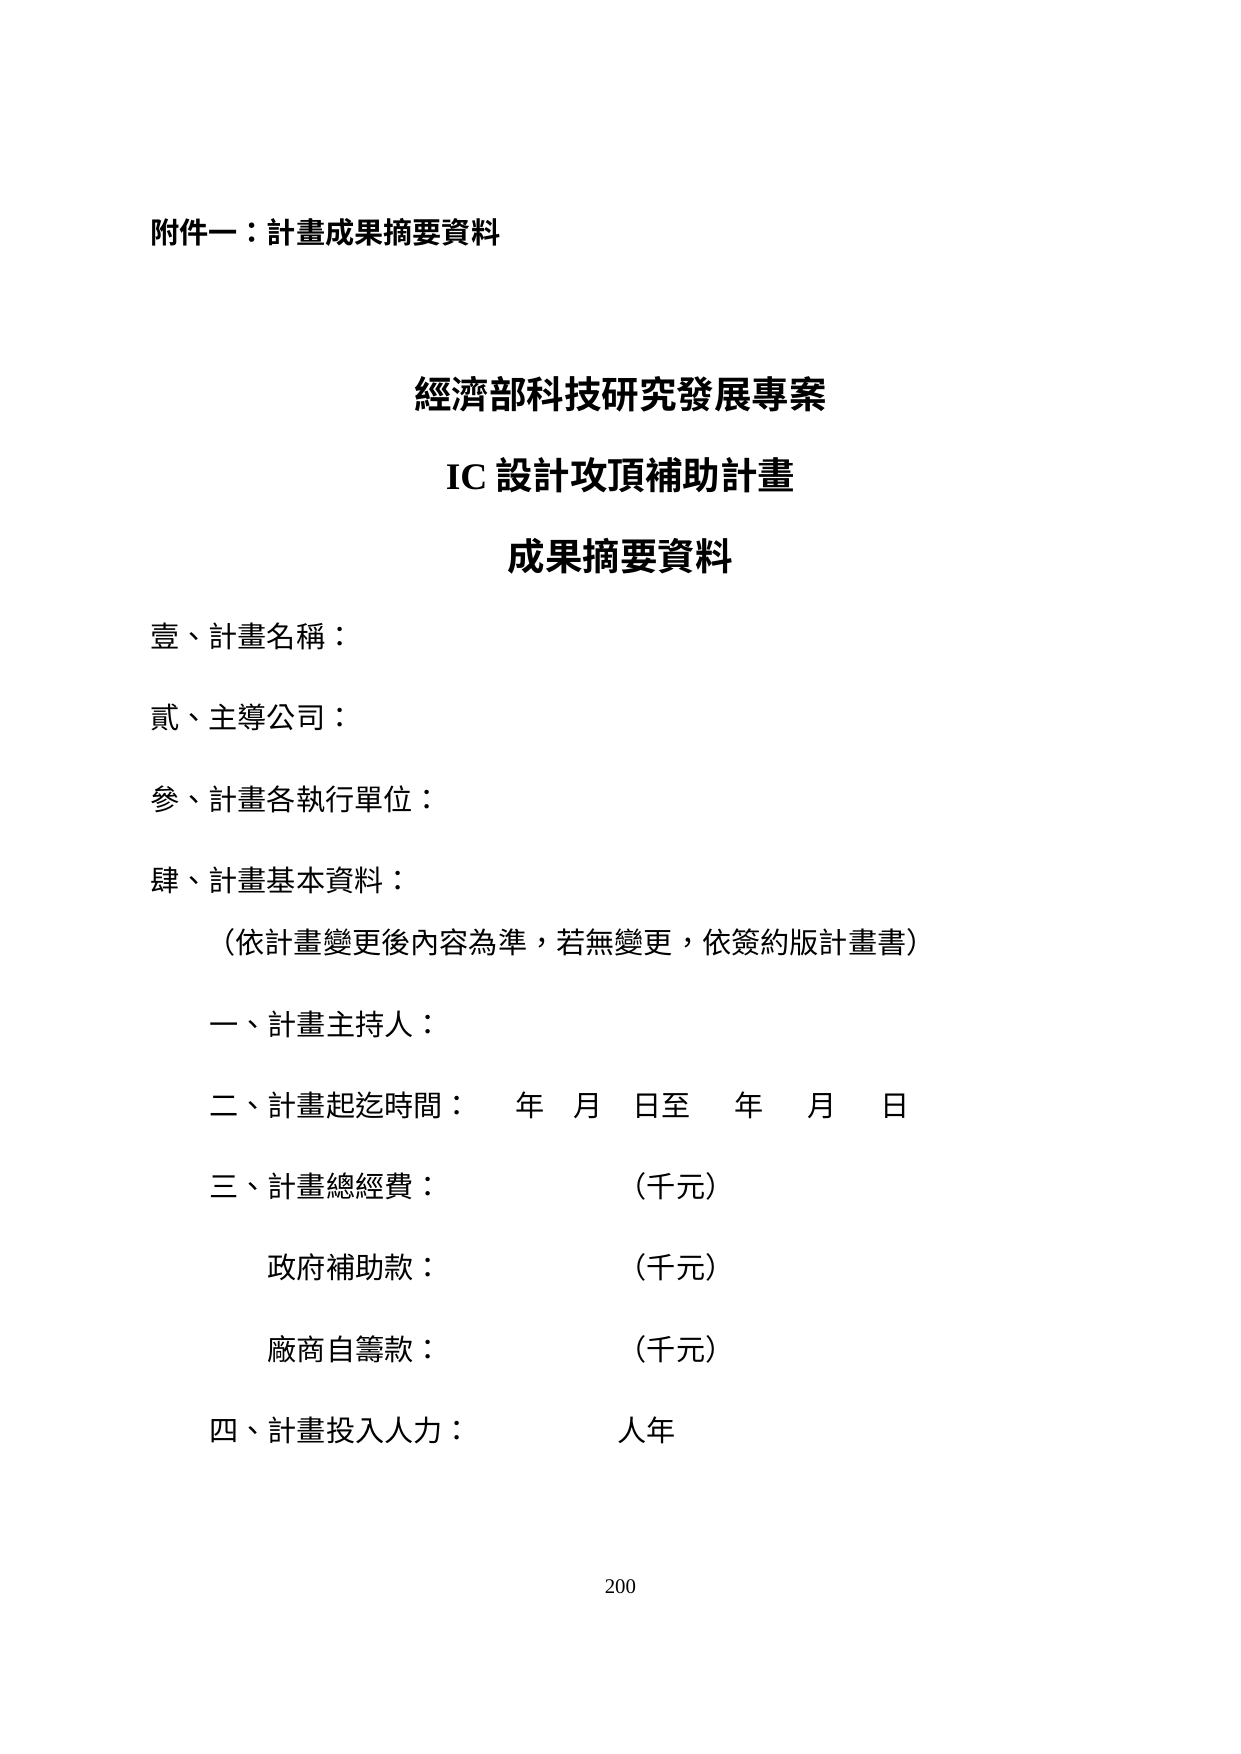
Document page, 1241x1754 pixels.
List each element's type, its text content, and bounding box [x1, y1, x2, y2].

text 三、計畫總經費： （千元） [206, 1143, 1090, 1206]
text 一、計畫主持人： [206, 981, 1090, 1043]
text IC設計攻頂補助計畫 [150, 431, 1090, 494]
text 貳、主導公司： [150, 674, 1090, 737]
text 廠商自籌款： （千元） [206, 1306, 1090, 1368]
text 參、計畫各執行單位： [150, 756, 1090, 818]
text 政府補助款： （千元） [206, 1224, 1090, 1287]
text 肆、計畫基本資料： （依計畫變更後內容為準，若無變更，依簽約版計畫書） [150, 837, 1090, 962]
text 成果摘要資料 [150, 512, 1090, 575]
text 經濟部科技研究發展專案 [150, 350, 1090, 413]
text 四、計畫投入人力： 人年 [206, 1387, 1090, 1449]
text 壹、計畫名稱： [150, 593, 1090, 656]
text 二、計畫起迄時間： 年 月 日至 年 月 日 [206, 1062, 1090, 1124]
text 附件一：計畫成果摘要資料 [150, 189, 1090, 252]
